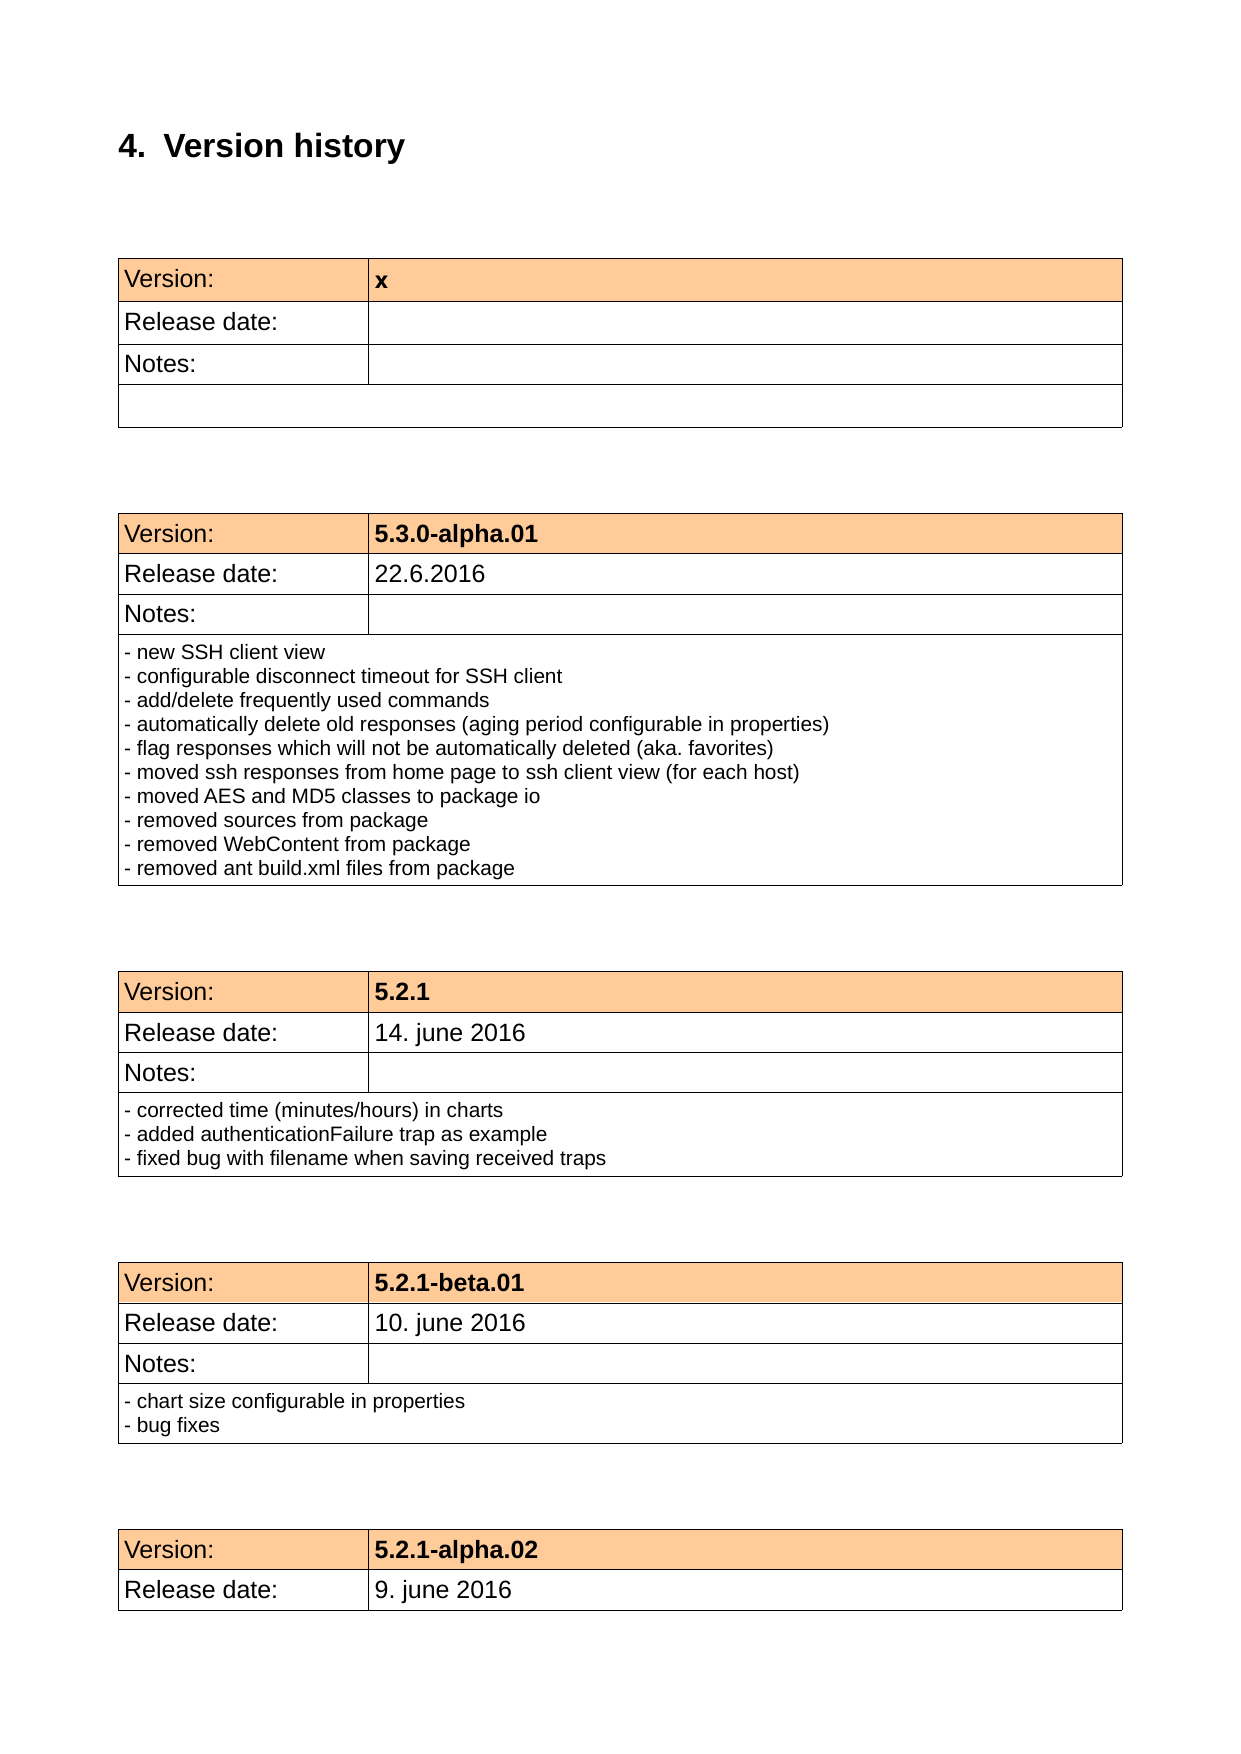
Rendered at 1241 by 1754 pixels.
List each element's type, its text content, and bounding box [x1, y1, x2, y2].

table_header 5.2.1-beta.01 [369, 1263, 1122, 1302]
table_header 5.3.0-alpha.01 [369, 514, 1122, 553]
table_cell 22.6.2016 [369, 554, 1122, 593]
table_header x [369, 259, 1122, 301]
table_header Version: [119, 972, 368, 1012]
table_cell Release date: [119, 1570, 368, 1609]
table_header 5.2.1-alpha.02 [369, 1530, 1122, 1569]
table_cell Notes: [119, 345, 368, 384]
table_cell Release date: [119, 302, 368, 343]
table_cell [369, 345, 1122, 384]
table_cell [369, 302, 1122, 343]
table_header Version: [119, 1263, 368, 1302]
table_cell - corrected time (minutes/hours) in charts - added authenticationFailure trap as example - fixed bug with filename when saving received traps [119, 1093, 1122, 1176]
table_cell Notes: [119, 595, 368, 634]
table_cell 9. june 2016 [369, 1570, 1122, 1609]
subtitle Version history [118, 126, 1122, 164]
table_header Version: [119, 259, 368, 301]
table_cell [369, 1344, 1122, 1383]
table_cell - new SSH client view - configurable disconnect timeout for SSH client - add/delete frequently used commands - automatically delete old responses (aging period configurable in properties) - flag responses which will not be automatically deleted (aka. favorites) - moved ssh responses from home page to ssh client view (for each host) - moved AES and MD5 classes to package io - removed sources from package - removed WebContent from package - removed ant build.xml files from package [119, 635, 1122, 885]
table_cell Release date: [119, 1013, 368, 1052]
table_cell Release date: [119, 1304, 368, 1343]
table_header Version: [119, 1530, 368, 1569]
table_header 5.2.1 [369, 972, 1122, 1012]
table_cell - chart size configurable in properties - bug fixes [119, 1384, 1122, 1442]
table_cell Notes: [119, 1344, 368, 1383]
table_cell 14. june 2016 [369, 1013, 1122, 1052]
table_header Version: [119, 514, 368, 553]
table_cell [119, 385, 1122, 427]
table_cell [369, 595, 1122, 634]
table_cell Release date: [119, 554, 368, 593]
table_cell 10. june 2016 [369, 1304, 1122, 1343]
table_cell Notes: [119, 1053, 368, 1092]
table_cell [369, 1053, 1122, 1092]
